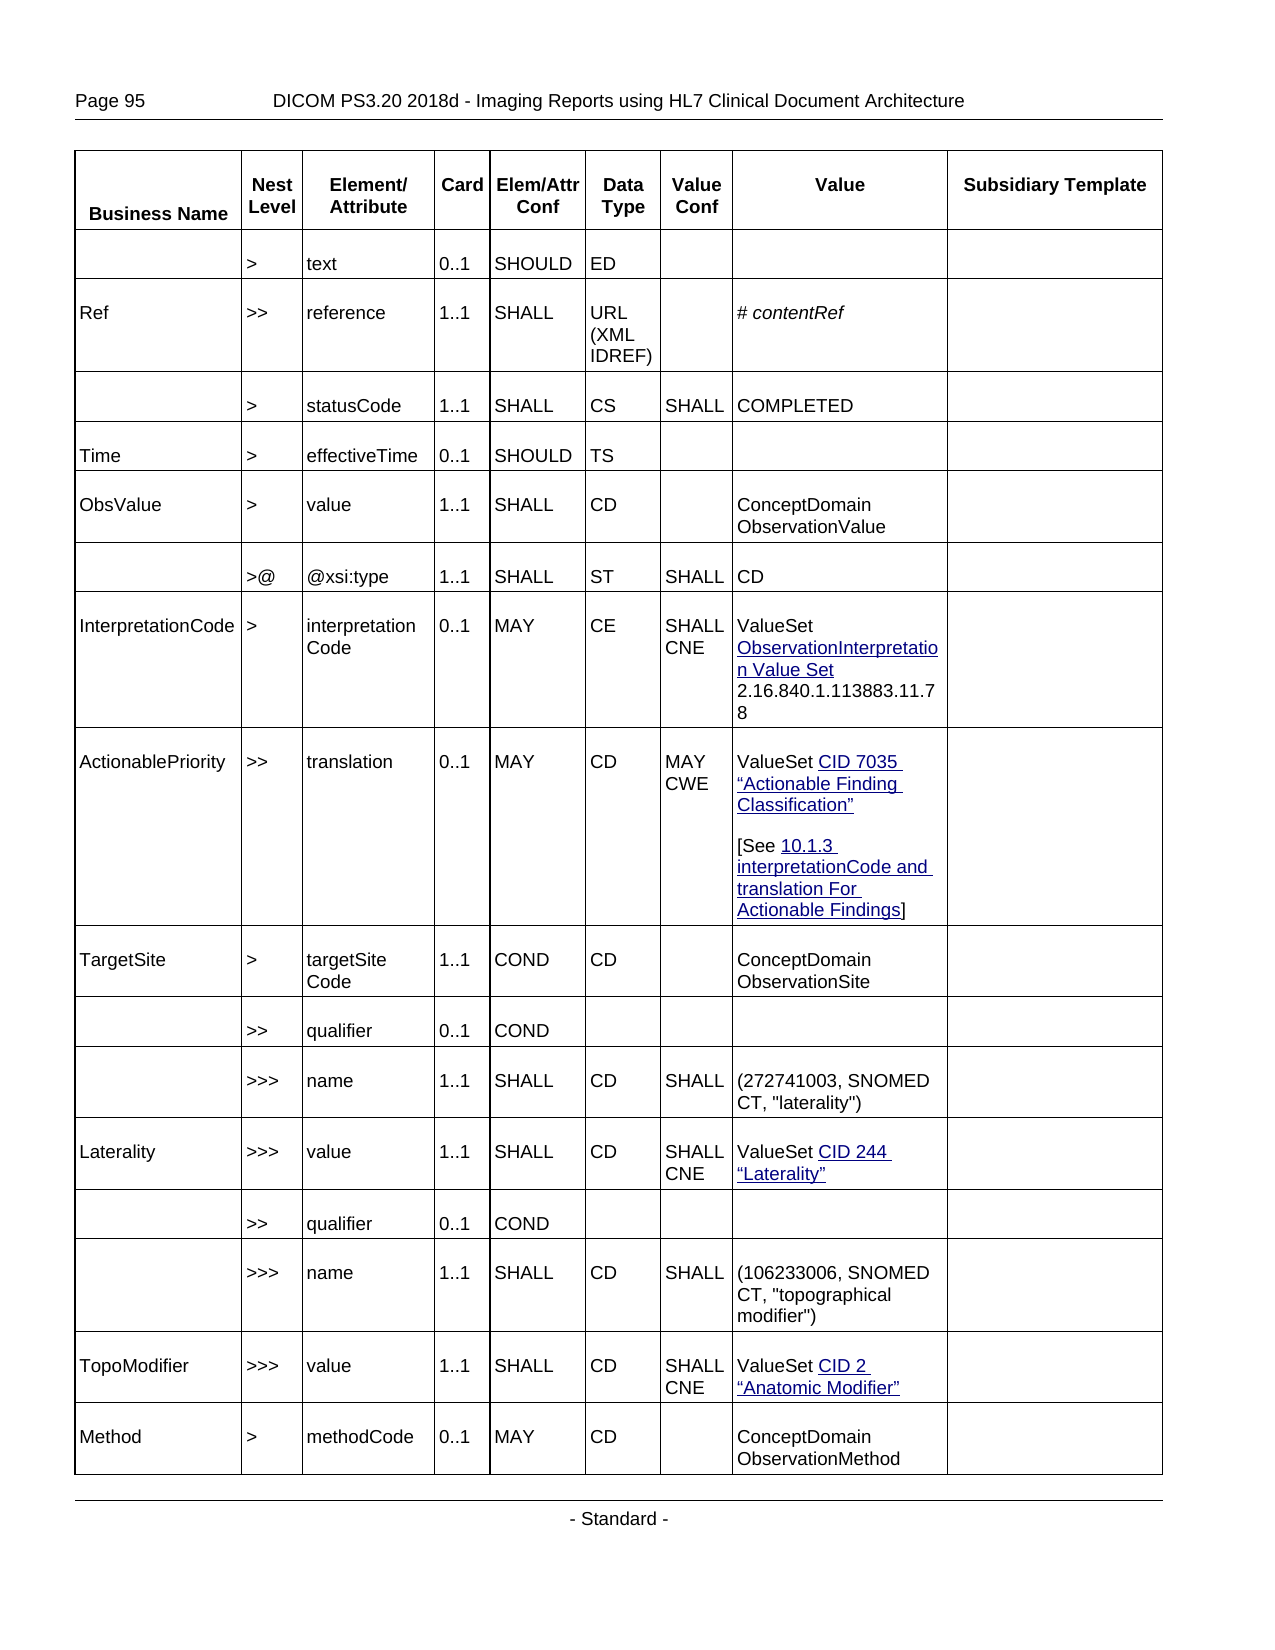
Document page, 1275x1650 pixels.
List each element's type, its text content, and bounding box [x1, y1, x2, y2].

table_cell [948, 230, 1162, 278]
table_cell target​Site​Code [303, 926, 434, 996]
table_cell CD [586, 1047, 660, 1117]
table_cell [948, 422, 1162, 470]
table_cell Target​Site [76, 926, 241, 996]
table_cell COMPLETED [733, 372, 947, 421]
table_cell ST [586, 543, 660, 591]
table_cell [948, 543, 1162, 591]
table_cell [948, 1190, 1162, 1238]
table_cell 1..1 [435, 471, 489, 542]
table_cell SHALL [491, 372, 585, 421]
table_cell 1..1 [435, 1118, 489, 1188]
table_cell [733, 1190, 947, 1238]
table_cell SHALL [491, 1239, 585, 1331]
table_cell TS [586, 422, 660, 470]
table_cell [586, 1190, 660, 1238]
table_cell MAY CWE [661, 728, 732, 925]
table_cell SHALL CNE [661, 1332, 732, 1402]
table_cell [948, 997, 1162, 1046]
table_header Nest Level [242, 151, 302, 228]
table_cell (106233006, SNOMED CT, "topographical modifier") [733, 1239, 947, 1331]
table_cell Topo​Modifier [76, 1332, 241, 1402]
table_cell @xsi:type [303, 543, 434, 591]
table_cell SHOULD [491, 230, 585, 278]
table_cell SHOULD [491, 422, 585, 470]
table_cell SHALL CNE [661, 592, 732, 727]
table_cell [948, 1403, 1162, 1473]
table_cell [661, 1403, 732, 1473]
table_cell COND [491, 1190, 585, 1238]
table_cell [948, 372, 1162, 421]
table_cell [948, 1118, 1162, 1188]
table_cell [76, 1190, 241, 1238]
table_cell effective​Time [303, 422, 434, 470]
table_cell >>> [242, 1118, 302, 1188]
table_cell > [242, 372, 302, 421]
table_cell reference [303, 279, 434, 371]
table_cell Concept​Domain ObservationValue [733, 471, 947, 542]
table_cell 0..1 [435, 592, 489, 727]
table_cell 0..1 [435, 1403, 489, 1473]
table_cell 0..1 [435, 997, 489, 1046]
table_cell CE [586, 592, 660, 727]
table_cell Method [76, 1403, 241, 1473]
table_cell >>> [242, 1047, 302, 1117]
table_cell >> [242, 1190, 302, 1238]
table_cell SHALL [661, 543, 732, 591]
table_header Subsidiary Template [948, 151, 1162, 228]
table_cell 0..1 [435, 230, 489, 278]
table_cell SHALL [491, 1332, 585, 1402]
table_cell >>> [242, 1332, 302, 1402]
table_cell SHALL [661, 372, 732, 421]
table_cell CS [586, 372, 660, 421]
table_cell SHALL [491, 543, 585, 591]
table_cell (272741003, SNOMED CT, "laterality") [733, 1047, 947, 1117]
table_cell Concept​Domain ObservationMethod [733, 1403, 947, 1473]
table_cell CD [586, 728, 660, 925]
table_cell > [242, 592, 302, 727]
table_cell 1..1 [435, 279, 489, 371]
table_cell > [242, 422, 302, 470]
table_cell > [242, 471, 302, 542]
table_cell 1..1 [435, 1332, 489, 1402]
table_cell SHALL CNE [661, 1118, 732, 1188]
table_cell COND [491, 997, 585, 1046]
table_cell >> [242, 728, 302, 925]
table_cell value [303, 471, 434, 542]
table_cell SHALL [491, 471, 585, 542]
table_cell value [303, 1118, 434, 1188]
table_cell text [303, 230, 434, 278]
table_cell 1..1 [435, 926, 489, 996]
table_cell [661, 230, 732, 278]
table_cell name [303, 1239, 434, 1331]
table_cell translation [303, 728, 434, 925]
table_cell 1..1 [435, 372, 489, 421]
table_header Business Name [76, 151, 241, 228]
table_cell CD [586, 471, 660, 542]
table_cell Laterality [76, 1118, 241, 1188]
table_cell Time [76, 422, 241, 470]
table_cell interpretation​Code [303, 592, 434, 727]
table_cell qualifier [303, 1190, 434, 1238]
table_cell Interpretation​Code [76, 592, 241, 727]
table_cell 1..1 [435, 1239, 489, 1331]
table_cell ValueSet CID 7035 “Actionable Finding Classification” [See 10.1.3 interpretationCode and translation For Actionable Findings] [733, 728, 947, 925]
table_cell # content​Ref [733, 279, 947, 371]
table_cell [733, 422, 947, 470]
table_cell [948, 1239, 1162, 1331]
table_cell 0..1 [435, 728, 489, 925]
table_cell SHALL [661, 1047, 732, 1117]
table_cell [76, 372, 241, 421]
table_cell Ref [76, 279, 241, 371]
table_cell [76, 230, 241, 278]
table_cell ValueSet CID 2 “Anatomic Modifier” [733, 1332, 947, 1402]
table_cell Concept​Domain ObservationSite [733, 926, 947, 996]
table_cell [76, 1047, 241, 1117]
table_header Element/​Attribute [303, 151, 434, 228]
table_cell Obs​Value [76, 471, 241, 542]
table_cell [586, 997, 660, 1046]
table_cell SHALL [491, 1118, 585, 1188]
table_cell method​Code [303, 1403, 434, 1473]
table_cell CD [586, 1239, 660, 1331]
table_cell CD [586, 926, 660, 996]
table_cell [661, 1190, 732, 1238]
table_cell >> [242, 997, 302, 1046]
table_cell >>> [242, 1239, 302, 1331]
table_cell name [303, 1047, 434, 1117]
table_cell [948, 279, 1162, 371]
table_cell [948, 592, 1162, 727]
table_cell [661, 279, 732, 371]
table_cell [76, 543, 241, 591]
table_cell [948, 926, 1162, 996]
table_header Value Conf [661, 151, 732, 228]
table_cell URL (XML IDREF) [586, 279, 660, 371]
table_cell ValueSet CID 244 “Laterality” [733, 1118, 947, 1188]
table_cell COND [491, 926, 585, 996]
table_cell qualifier [303, 997, 434, 1046]
table_cell SHALL [491, 279, 585, 371]
table_cell MAY [491, 1403, 585, 1473]
table_cell ValueSet ObservationInterpretation Value Set 2.16.840.1.113883.11.78 [733, 592, 947, 727]
table_cell [661, 926, 732, 996]
table_cell [948, 1332, 1162, 1402]
table_header Elem/Attr Conf [491, 151, 585, 228]
table_cell MAY [491, 728, 585, 925]
table_cell > [242, 926, 302, 996]
table_cell SHALL [491, 1047, 585, 1117]
table_cell status​Code [303, 372, 434, 421]
table_cell CD [733, 543, 947, 591]
table_cell [948, 728, 1162, 925]
table_cell MAY [491, 592, 585, 727]
table_cell [948, 471, 1162, 542]
table_cell value [303, 1332, 434, 1402]
table_cell [948, 1047, 1162, 1117]
table_header Card [435, 151, 489, 228]
table_cell 1..1 [435, 1047, 489, 1117]
table_cell CD [586, 1403, 660, 1473]
table_cell [661, 471, 732, 542]
table_cell [661, 422, 732, 470]
table_cell CD [586, 1118, 660, 1188]
table_cell [76, 997, 241, 1046]
table_cell >> [242, 279, 302, 371]
table_cell > [242, 1403, 302, 1473]
table_cell 0..1 [435, 1190, 489, 1238]
table_cell ED [586, 230, 660, 278]
table_cell [733, 997, 947, 1046]
table_cell [76, 1239, 241, 1331]
table_cell CD [586, 1332, 660, 1402]
table_cell SHALL [661, 1239, 732, 1331]
table_cell [661, 997, 732, 1046]
table_cell > [242, 230, 302, 278]
table_cell 0..1 [435, 422, 489, 470]
table_cell Actionable​Priority [76, 728, 241, 925]
table_header Value [733, 151, 947, 228]
table_cell 1..1 [435, 543, 489, 591]
table_cell [733, 230, 947, 278]
table_cell >@ [242, 543, 302, 591]
table_header Data Type [586, 151, 660, 228]
